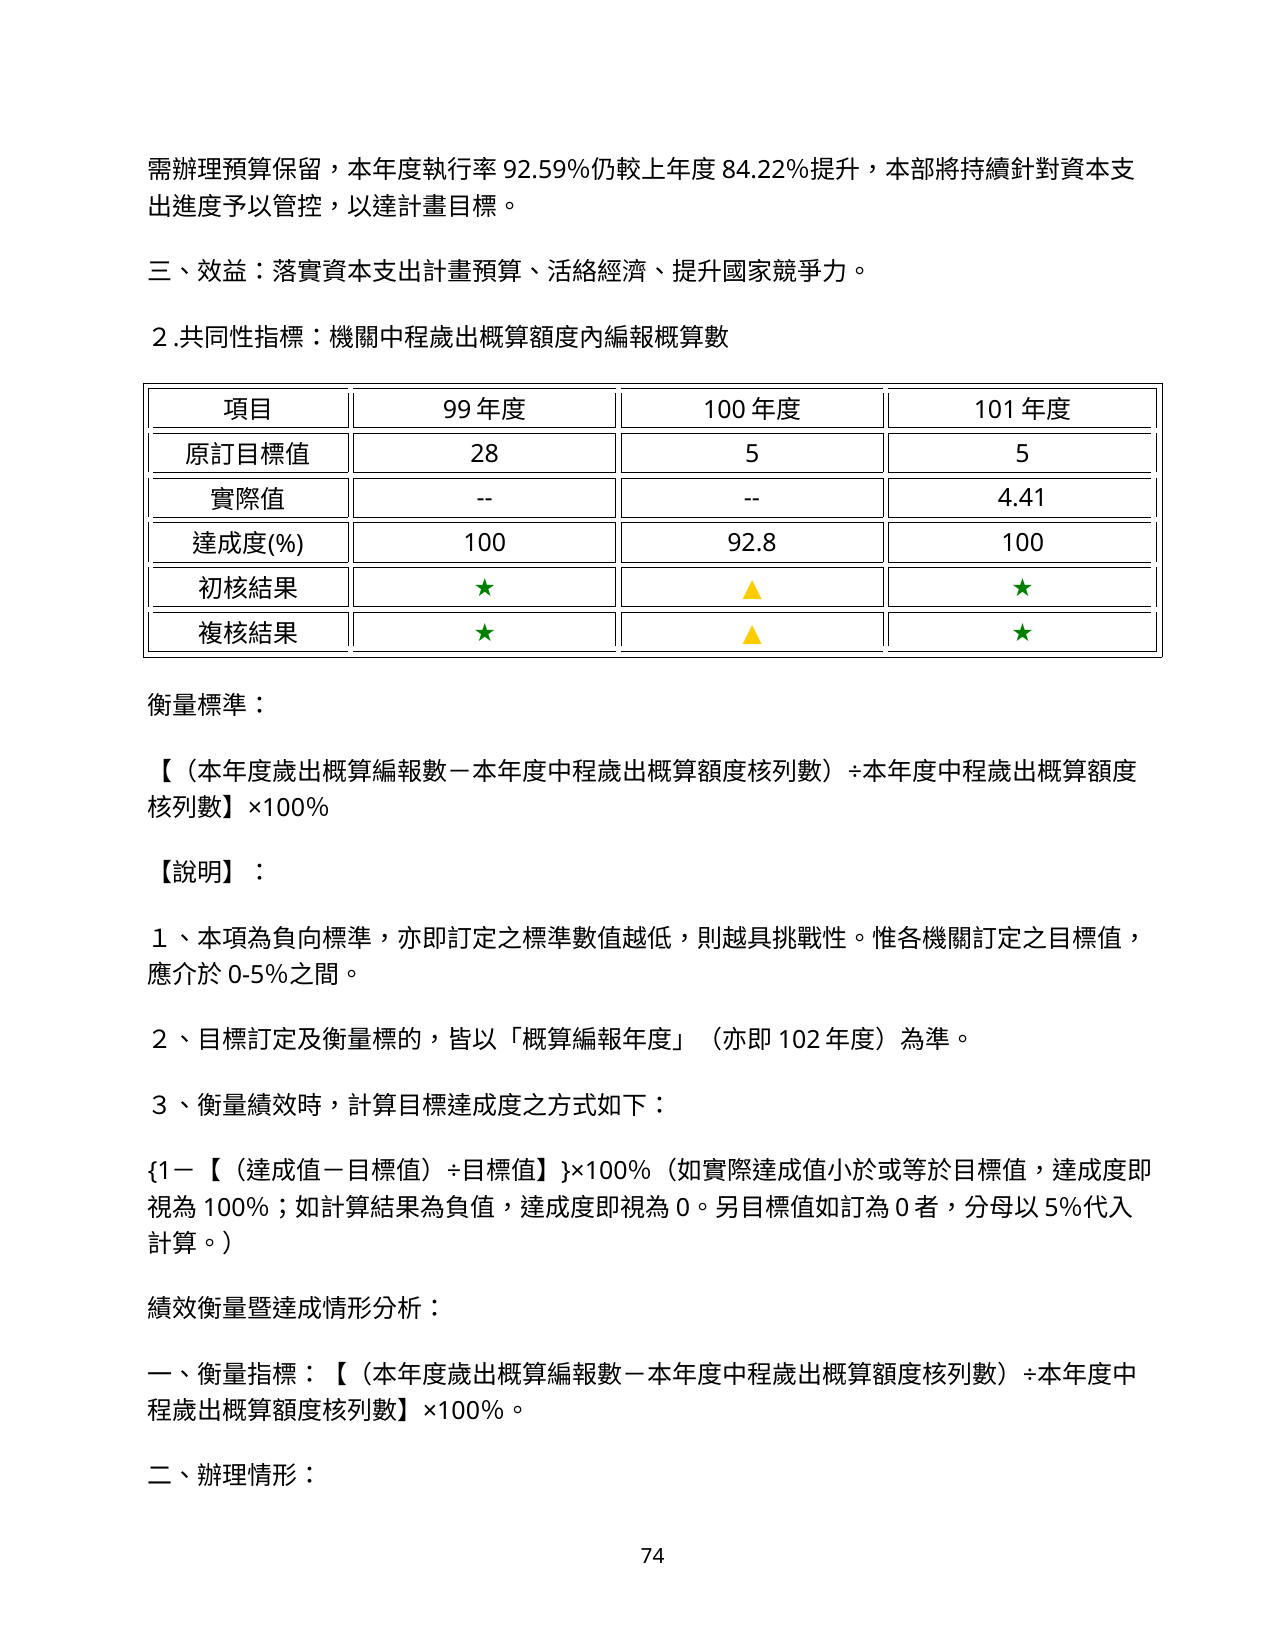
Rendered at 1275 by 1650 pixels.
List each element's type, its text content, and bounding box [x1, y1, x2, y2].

table_cell 28 [351, 427, 618, 472]
text 績效衡量暨達成情形分析： [148, 1289, 1157, 1325]
table_cell ★ [351, 606, 618, 651]
table_cell 92.8 [618, 517, 886, 562]
table_cell ▲ [618, 606, 886, 651]
table_cell 100 [351, 517, 618, 562]
text 三、效益：落實資本支出計畫預算、活絡經濟、提升國家競爭力。 [148, 252, 1157, 288]
table_header 項目 [145, 384, 351, 427]
text 二、辦理情形： [148, 1456, 1157, 1492]
table_cell ★ [351, 562, 618, 606]
table_cell 100 [886, 517, 1159, 562]
table_cell 4.41 [886, 472, 1159, 517]
subtitle ２.共同性指標：機關中程歲出概算額度內編報概算數 [148, 317, 1157, 353]
text {1－【（達成值－目標值）÷目標值】}×100％（如實際達成值小於或等於目標值，達成度即視為100％；如計算結果為負值，達成度即視為0。另目標值如訂為0者，分母以5％代入計算。） [148, 1151, 1157, 1259]
text 【說明】： [148, 853, 1157, 889]
table_cell 複核結果 [145, 606, 351, 651]
table_cell 5 [618, 427, 886, 472]
table_cell 原訂目標值 [145, 427, 351, 472]
table_cell ★ [886, 562, 1159, 606]
text 需辦理預算保留，本年度執行率92.59％仍較上年度84.22％提升，本部將持續針對資本支出進度予以管控，以達計畫目標。 [148, 150, 1157, 222]
table_cell -- [354, 479, 615, 517]
table_cell -- [622, 479, 883, 517]
table_cell 實際值 [145, 472, 351, 517]
table_header 99年度 [351, 384, 618, 427]
table_cell ▲ [618, 562, 886, 606]
text 一、衡量指標：【（本年度歲出概算編報數－本年度中程歲出概算額度核列數）÷本年度中程歲出概算額度核列數】×100％。 [148, 1354, 1157, 1427]
table_cell -- [351, 472, 618, 517]
table_cell ★ [886, 606, 1159, 651]
text ２、目標訂定及衡量標的，皆以「概算編報年度」（亦即102年度）為準。 [148, 1020, 1157, 1056]
text １、本項為負向標準，亦即訂定之標準數值越低，則越具挑戰性。惟各機關訂定之目標值，應介於0-5％之間。 [148, 918, 1157, 991]
table_cell -- [618, 472, 886, 517]
text 衡量標準： [148, 686, 1157, 722]
table_header 101年度 [886, 384, 1159, 427]
text 【（本年度歲出概算編報數－本年度中程歲出概算額度核列數）÷本年度中程歲出概算額度核列數】×100％ [148, 751, 1157, 824]
table_cell 初核結果 [145, 562, 351, 606]
table_cell 5 [886, 427, 1159, 472]
text ３、衡量績效時，計算目標達成度之方式如下： [148, 1085, 1157, 1122]
table_header 100年度 [618, 384, 886, 427]
table_cell 達成度(%) [145, 517, 351, 562]
